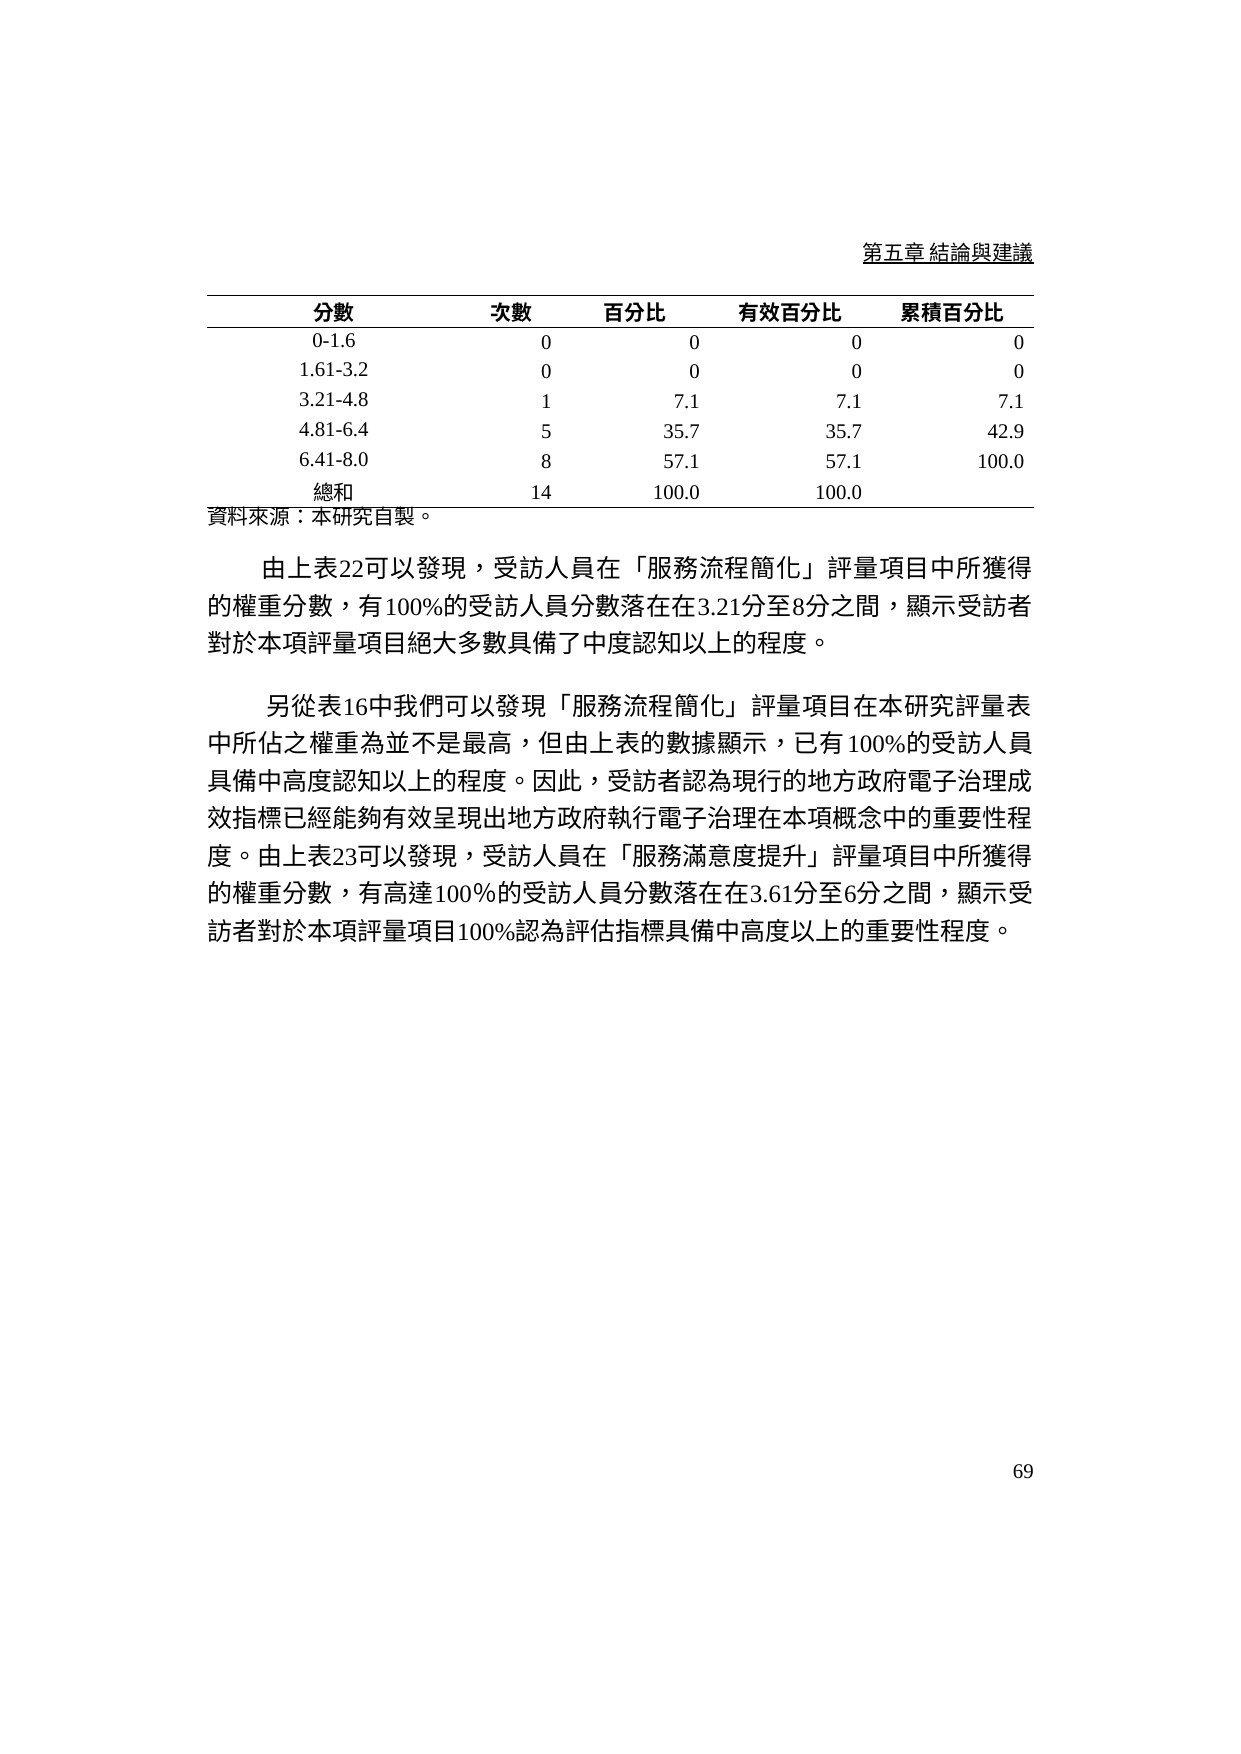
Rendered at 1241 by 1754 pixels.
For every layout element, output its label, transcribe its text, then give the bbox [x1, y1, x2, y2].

table_header 百分比 [561, 296, 709, 327]
table_cell 0 [461, 328, 561, 357]
table_cell 1 [461, 387, 561, 417]
table_cell 57.1 [561, 447, 709, 477]
text 資料來源：本研究自製。 [207, 508, 1033, 529]
table_cell 100.0 [871, 447, 1033, 477]
table_header 累積百分比 [871, 296, 1033, 327]
text 另從表16中我們可以發現「服務流程簡化」評量項目在本研究評量表中所佔之權重為並不是最高，但由上表的數據顯示，已有100%的受訪人員具備中高度認知以上的程度。因此，受訪者認為現行的地方政府電子治理成效指標已經能夠有效呈現出地方政府執行電子治理在本項概念中的重要性程度。由上表23可以發現，受訪人員在「服務滿意度提升」評量項目中所獲得的權重分數，有高達100％的受訪人員分數落在在3.61分至6分之間，顯示受訪者對於本項評量項目100%認為評估指標具備中高度以上的重要性程度。 [207, 685, 1033, 947]
table_cell 0 [871, 357, 1033, 387]
table_cell 4.81-6.4 [207, 417, 461, 447]
table_cell 1.61-3.2 [207, 357, 461, 387]
table_cell 0-1.6 [207, 328, 461, 357]
table_cell 3.21-4.8 [207, 387, 461, 417]
table_cell 0 [709, 328, 871, 357]
table_cell 8 [461, 447, 561, 477]
table_cell 5 [461, 417, 561, 447]
table_cell 57.1 [709, 447, 871, 477]
table_header 次數 [461, 296, 561, 327]
table_cell 35.7 [709, 417, 871, 447]
table_cell [871, 477, 1033, 507]
table_header 分數 [207, 296, 461, 327]
table_cell 100.0 [709, 477, 871, 507]
table_cell 0 [561, 328, 709, 357]
table_cell 6.41-8.0 [207, 447, 461, 477]
table_cell 總和 [207, 477, 461, 507]
table_cell 35.7 [561, 417, 709, 447]
table_cell 0 [871, 328, 1033, 357]
table_cell 7.1 [871, 387, 1033, 417]
text 由上表22可以發現，受訪人員在「服務流程簡化」評量項目中所獲得的權重分數，有100%的受訪人員分數落在在3.21分至8分之間，顯示受訪者對於本項評量項目絕大多數具備了中度認知以上的程度。 [207, 547, 1033, 660]
table_cell 14 [461, 477, 561, 507]
table_cell 7.1 [561, 387, 709, 417]
table_cell 0 [461, 357, 561, 387]
table_cell 42.9 [871, 417, 1033, 447]
table_cell 7.1 [709, 387, 871, 417]
table_cell 0 [709, 357, 871, 387]
table_cell 100.0 [561, 477, 709, 507]
table_cell 0 [561, 357, 709, 387]
table_header 有效百分比 [709, 296, 871, 327]
